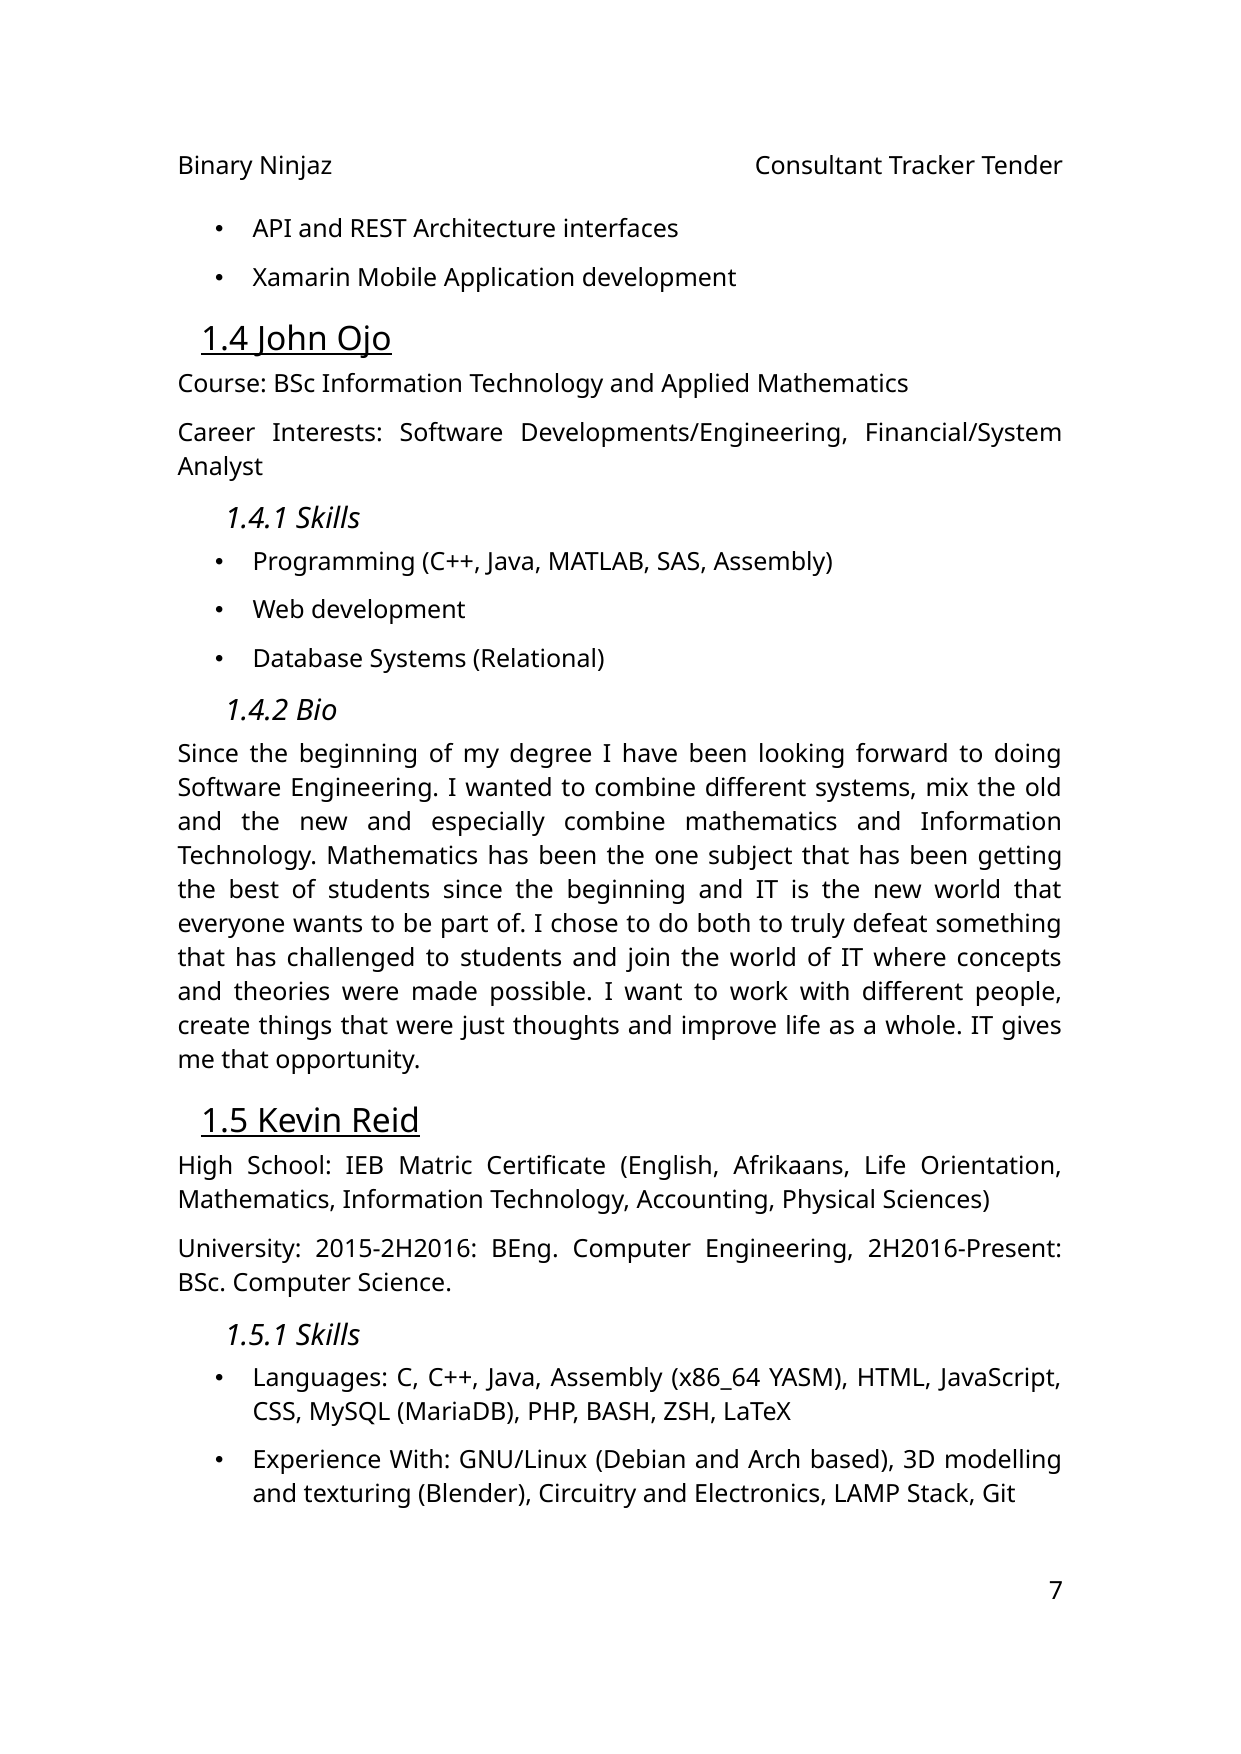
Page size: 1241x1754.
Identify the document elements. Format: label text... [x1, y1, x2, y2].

list Database Systems (Relational) [215, 641, 1063, 675]
text Since the beginning of my degree I have been looking forward to doing Software Engineering. I wanted to combine different systems, mix the old and the new and especially combine mathematics and Information Technology. Mathematics has been the one subject that has been getting the best of students since the beginning and IT is the new world that everyone wants to be part of. I chose to do both to truly defeat something that has challenged to students and join the world of IT where concepts and theories were made possible. I want to work with different people, create things that were just thoughts and improve life as a whole. IT gives me that opportunity. [177, 735, 1063, 1076]
list Programming (C++, Java, MATLAB, SAS, Assembly) [215, 543, 1063, 577]
subtitle 1.5.1 Skills [224, 1313, 1063, 1353]
text University: 2015-2H2016: BEng. Computer Engineering, 2H2016-Present: BSc. Computer Science. [177, 1231, 1063, 1299]
subtitle 1.4 John Ojo [201, 314, 1063, 360]
text Career Interests: Software Developments/Engineering, Financial/System Analyst [177, 415, 1063, 483]
subtitle 1.4.1 Skills [224, 497, 1063, 537]
list Xamarin Mobile Application development [215, 260, 1063, 294]
list Experience With: GNU/Linux (Debian and Arch based), 3D modelling and texturing (Blender), Circuitry and Electronics, LAMP Stack, Git [215, 1442, 1063, 1510]
text Course: BSc Information Technology and Applied Mathematics [177, 366, 1063, 400]
list API and REST Architecture interfaces [215, 211, 1063, 245]
list Languages: C, C++, Java, Assembly (x86_64 YASM), HTML, JavaScript, CSS, MySQL (MariaDB), PHP, BASH, ZSH, LaTeX [215, 1359, 1063, 1427]
list Web development [215, 592, 1063, 626]
text High School: IEB Matric Certificate (English, Afrikaans, Life Orientation, Mathematics, Information Technology, Accounting, Physical Sciences) [177, 1148, 1063, 1216]
subtitle 1.5 Kevin Reid [201, 1096, 1063, 1142]
subtitle 1.4.2 Bio [224, 689, 1063, 729]
